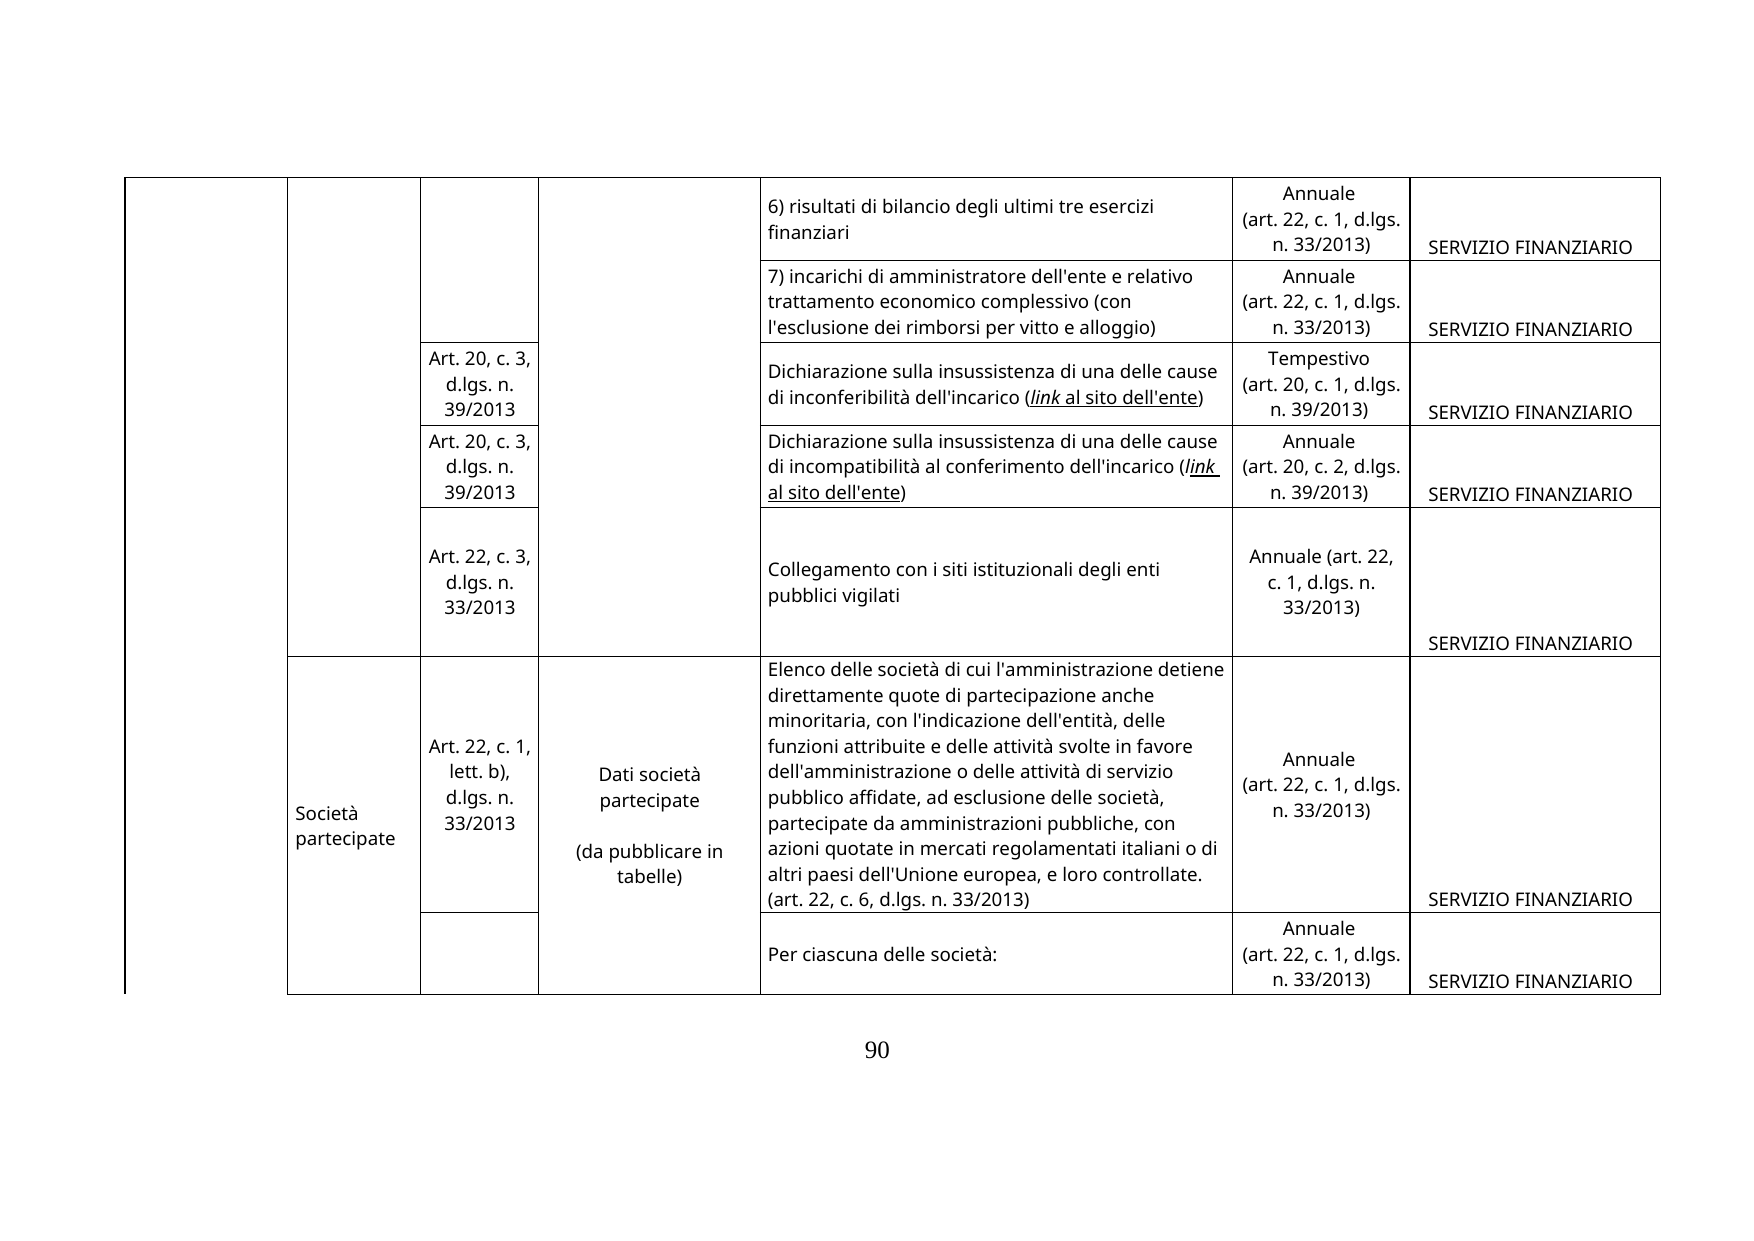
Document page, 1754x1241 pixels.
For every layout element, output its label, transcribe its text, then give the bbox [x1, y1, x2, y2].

table_cell [539, 178, 760, 656]
table_cell SERVIZIO FINANZIARIO [1411, 343, 1660, 425]
table_cell SERVIZIO FINANZIARIO [1411, 426, 1660, 507]
table_cell Annuale (art. 22, c. 1, d.lgs. n. 33/2013) [1233, 178, 1409, 260]
table_cell SERVIZIO FINANZIARIO [1411, 261, 1660, 342]
table_cell SERVIZIO FINANZIARIO [1411, 913, 1660, 994]
table_cell 7) incarichi di amministratore dell'ente e relativo trattamento economico complessivo (con l'esclusione dei rimborsi per vitto e alloggio) [761, 261, 1232, 342]
table_cell Per ciascuna delle società: [761, 913, 1232, 994]
table_cell Collegamento con i siti istituzionali degli enti pubblici vigilati [761, 508, 1232, 656]
table_cell 6) risultati di bilancio degli ultimi tre esercizi finanziari [761, 178, 1232, 260]
table_cell SERVIZIO FINANZIARIO [1411, 657, 1660, 912]
table_cell Annuale (art. 22, c. 1, d.lgs. n. 33/2013) [1233, 261, 1409, 342]
table_cell Art. 20, c. 3, d.lgs. n. 39/2013 [421, 426, 538, 507]
table_cell Dichiarazione sulla insussistenza di una delle cause di inconferibilità dell'incarico (link al sito dell'ente) [761, 343, 1232, 425]
table_cell Annuale (art. 22, c. 1, d.lgs. n. 33/2013) [1233, 913, 1409, 994]
table_cell Art. 22, c. 1, lett. b), d.lgs. n. 33/2013 [421, 657, 538, 912]
table_cell [288, 178, 420, 656]
table_cell Dati società partecipate (da pubblicare in tabelle) [539, 657, 760, 994]
table_cell [126, 178, 287, 994]
table_cell Art. 22, c. 3, d.lgs. n. 33/2013 [421, 508, 538, 656]
table_cell Dichiarazione sulla insussistenza di una delle cause di incompatibilità al conferimento dell'incarico (link al sito dell'ente) [761, 426, 1232, 507]
table_cell [421, 913, 538, 994]
table_cell Annuale (art. 20, c. 2, d.lgs. n. 39/2013) [1233, 426, 1409, 507]
table_cell SERVIZIO FINANZIARIO [1411, 178, 1660, 260]
table_cell Art. 20, c. 3, d.lgs. n. 39/2013 [421, 343, 538, 425]
table_cell Società partecipate [288, 657, 420, 994]
table_cell Elenco delle società di cui l'amministrazione detiene direttamente quote di partecipazione anche minoritaria, con l'indicazione dell'entità, delle funzioni attribuite e delle attività svolte in favore dell'amministrazione o delle attività di servizio pubblico affidate, ad esclusione delle società, partecipate da amministrazioni pubbliche, con azioni quotate in mercati regolamentati italiani o di altri paesi dell'Unione europea, e loro controllate. (art. 22, c. 6, d.lgs. n. 33/2013) [761, 657, 1232, 912]
table_cell [421, 178, 538, 342]
table_cell SERVIZIO FINANZIARIO [1411, 508, 1660, 656]
table_cell Tempestivo (art. 20, c. 1, d.lgs. n. 39/2013) [1233, 343, 1409, 425]
table_cell Annuale (art. 22, c. 1, d.lgs. n. 33/2013) [1233, 508, 1409, 656]
table_cell Annuale (art. 22, c. 1, d.lgs. n. 33/2013) [1233, 657, 1409, 912]
